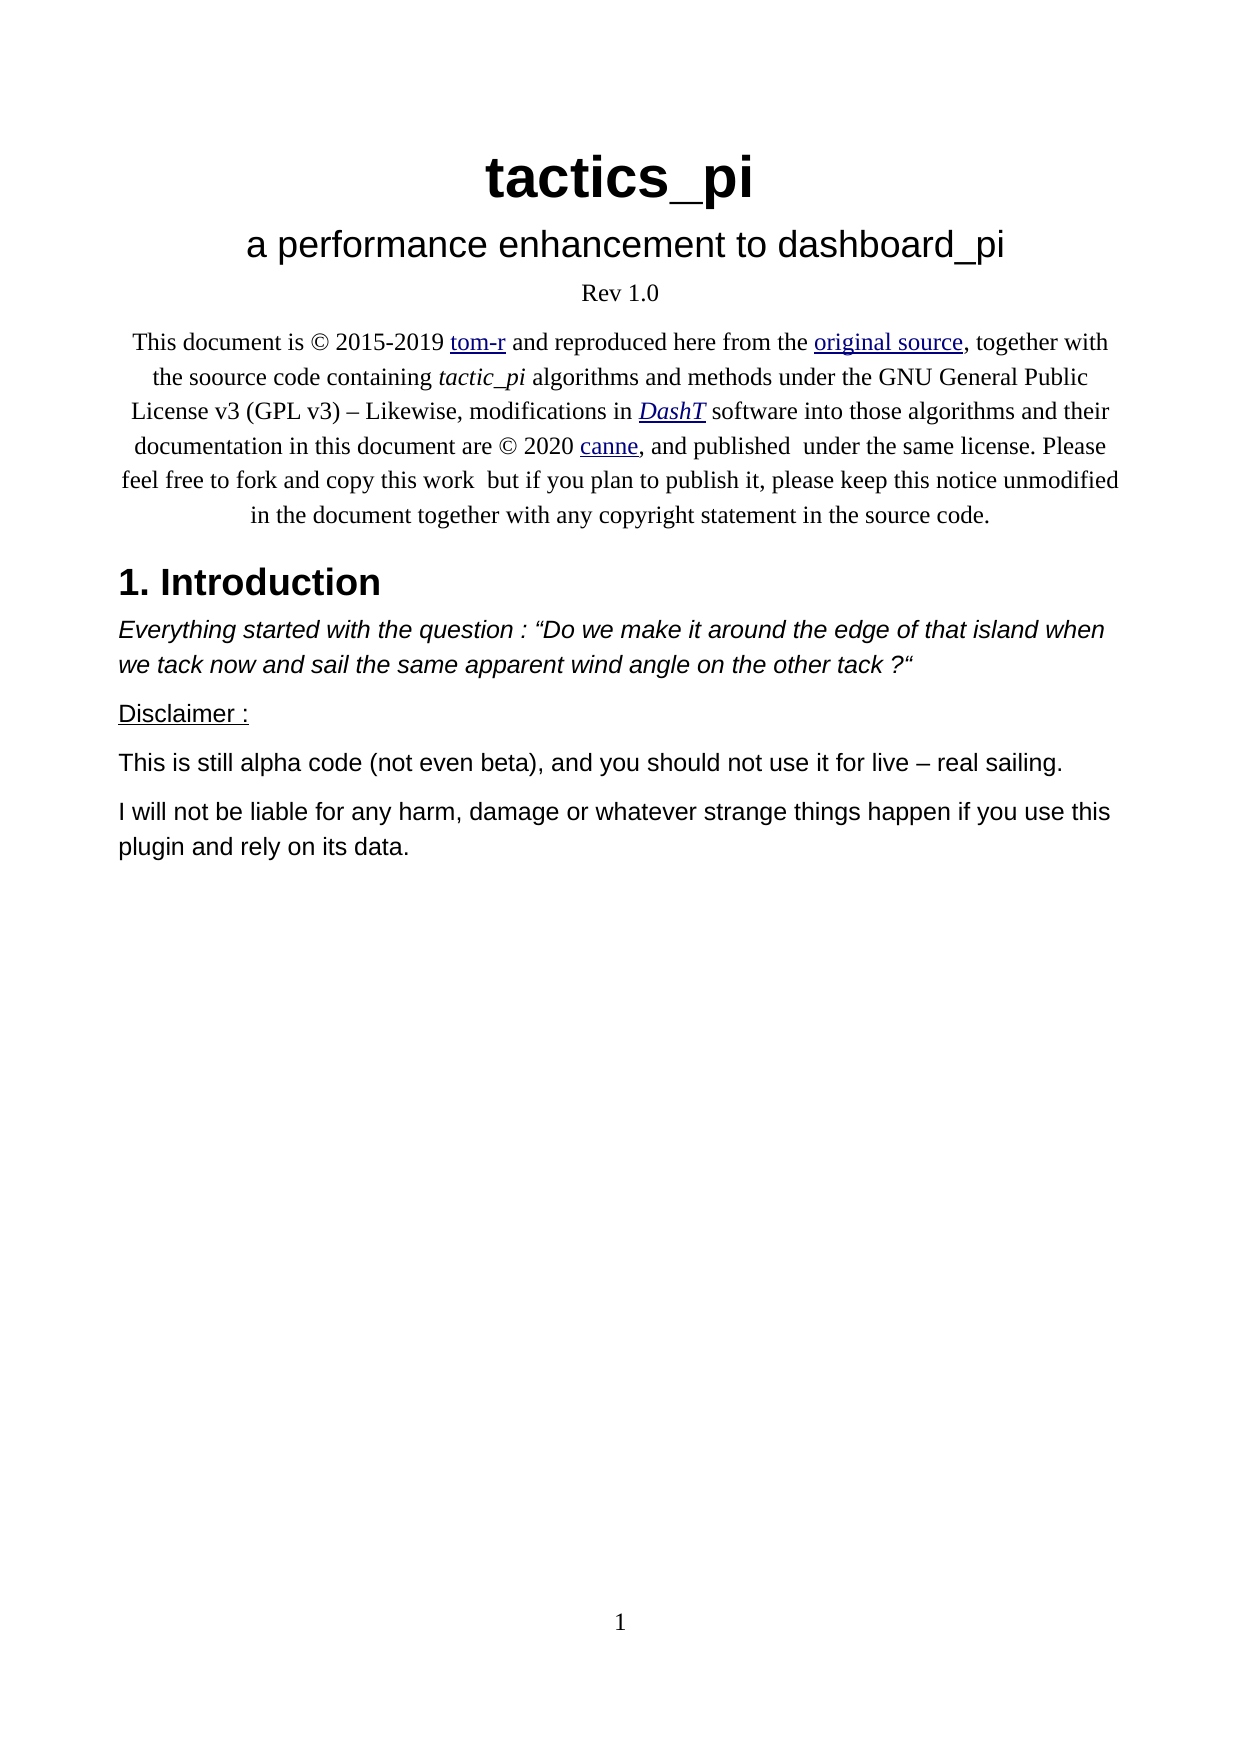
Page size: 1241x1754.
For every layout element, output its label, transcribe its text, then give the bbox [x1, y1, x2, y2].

text This document is © 2015-2019 tom-r and reproduced here from the original source, together with the soource code containing tactic_pi algorithms and methods under the GNU General Public License v3 (GPL v3) – Likewise, modifications in DashT software into those algorithms and their documentation in this document are © 2020 canne, and published under the same license. Please feel free to fork and copy this work but if you plan to publish it, please keep this notice unmodified in the document together with any copyright statement in the source code. [118, 327, 1122, 528]
text This is still alpha code (not even beta), and you should not use it for live – real sailing. [118, 748, 1122, 777]
subtitle a performance enhancement to dashboard_pi [118, 223, 1122, 266]
text Rev 1.0 [118, 278, 1122, 307]
text Disclaimer : [118, 699, 1122, 728]
subtitle 1. Introduction [118, 559, 1122, 603]
title tactics_pi [118, 143, 1122, 210]
text I will not be liable for any harm, damage or whatever strange things happen if you use this plugin and rely on its data. [118, 797, 1122, 860]
text Everything started with the question : “Do we make it around the edge of that island when we tack now and sail the same apparent wind angle on the other tack ?“ [118, 615, 1122, 679]
